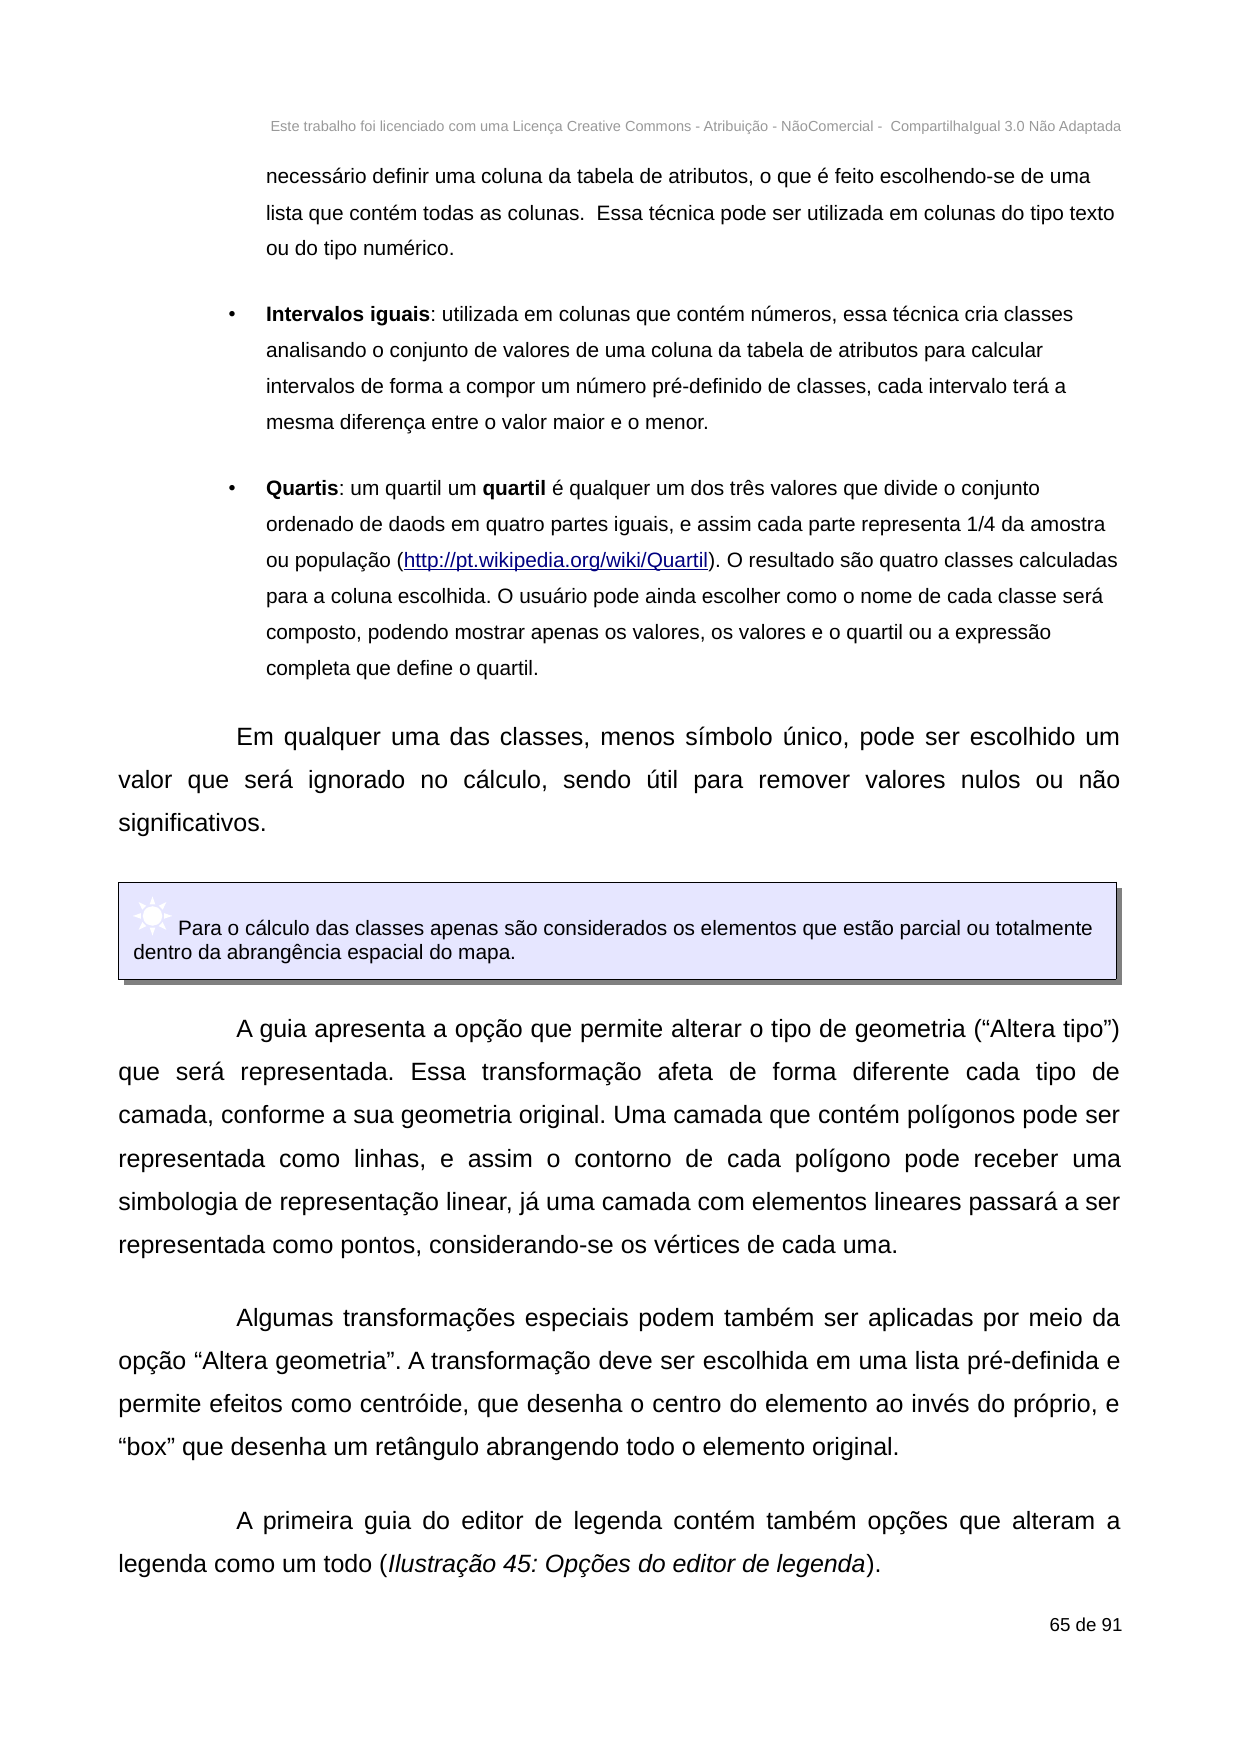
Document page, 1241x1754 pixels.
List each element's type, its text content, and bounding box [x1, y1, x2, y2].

picture [149, 927, 156, 936]
text A primeira guia do editor de legenda contém também opções que alteram a legenda como um todo (Ilustração 45: Opções do editor de legenda). [118, 1506, 1122, 1577]
picture [149, 896, 156, 905]
text A guia apresenta a opção que permite alterar o tipo de geometria (“Altera tipo”) que será representada. Essa transformação afeta de forma diferente cada tipo de camada, conforme a sua geometria original. Uma camada que contém polígonos pode ser representada como linhas, e assim o contorno de cada polígono pode receber uma simbologia de representação linear, já uma camada com elementos lineares passará a ser representada como pontos, considerando-se os vértices de cada uma. [118, 1014, 1122, 1258]
text Em qualquer uma das classes, menos símbolo único, pode ser escolhido um valor que será ignorado no cálculo, sendo útil para remover valores nulos ou não significativos. [118, 722, 1122, 837]
text Para o cálculo das classes apenas são considerados os elementos que estão parcial ou totalmente dentro da abrangência espacial do mapa. [119, 883, 1116, 979]
list Intervalos iguais: utilizada em colunas que contém números, essa técnica cria classes analisando o conjunto de valores de uma coluna da tabela de atributos para calcular intervalos de forma a compor um número pré-definido de classes, cada intervalo terá a mesma diferença entre o valor maior e o menor. [228, 302, 1122, 434]
picture [133, 913, 141, 919]
text Algumas transformações especiais podem também ser aplicadas por meio da opção “Altera geometria”. A transformação deve ser escolhida em uma lista pré-definida e permite efeitos como centróide, que desenha o centro do elemento ao invés do próprio, e “box” que desenha um retângulo abrangendo todo o elemento original. [118, 1303, 1122, 1461]
list Quartis: um quartil um quartil é qualquer um dos três valores que divide o conjunto ordenado de daods em quatro partes iguais, e assim cada parte representa 1/4 da amostra ou população (http://pt.wikipedia.org/wiki/Quartil). O resultado são quatro classes calculadas para a coluna escolhida. O usuário pode ainda escolher como o nome de cada classe será composto, podendo mostrar apenas os valores, os valores e o quartil ou a expressão completa que define o quartil. [228, 476, 1122, 680]
picture [164, 913, 173, 919]
picture [138, 906, 167, 930]
picture [158, 902, 167, 910]
list necessário definir uma coluna da tabela de atributos, o que é feito escolhendo-se de uma lista que contém todas as colunas. Essa técnica pode ser utilizada em colunas do tipo texto ou do tipo numérico. [228, 164, 1122, 260]
picture [138, 902, 147, 910]
